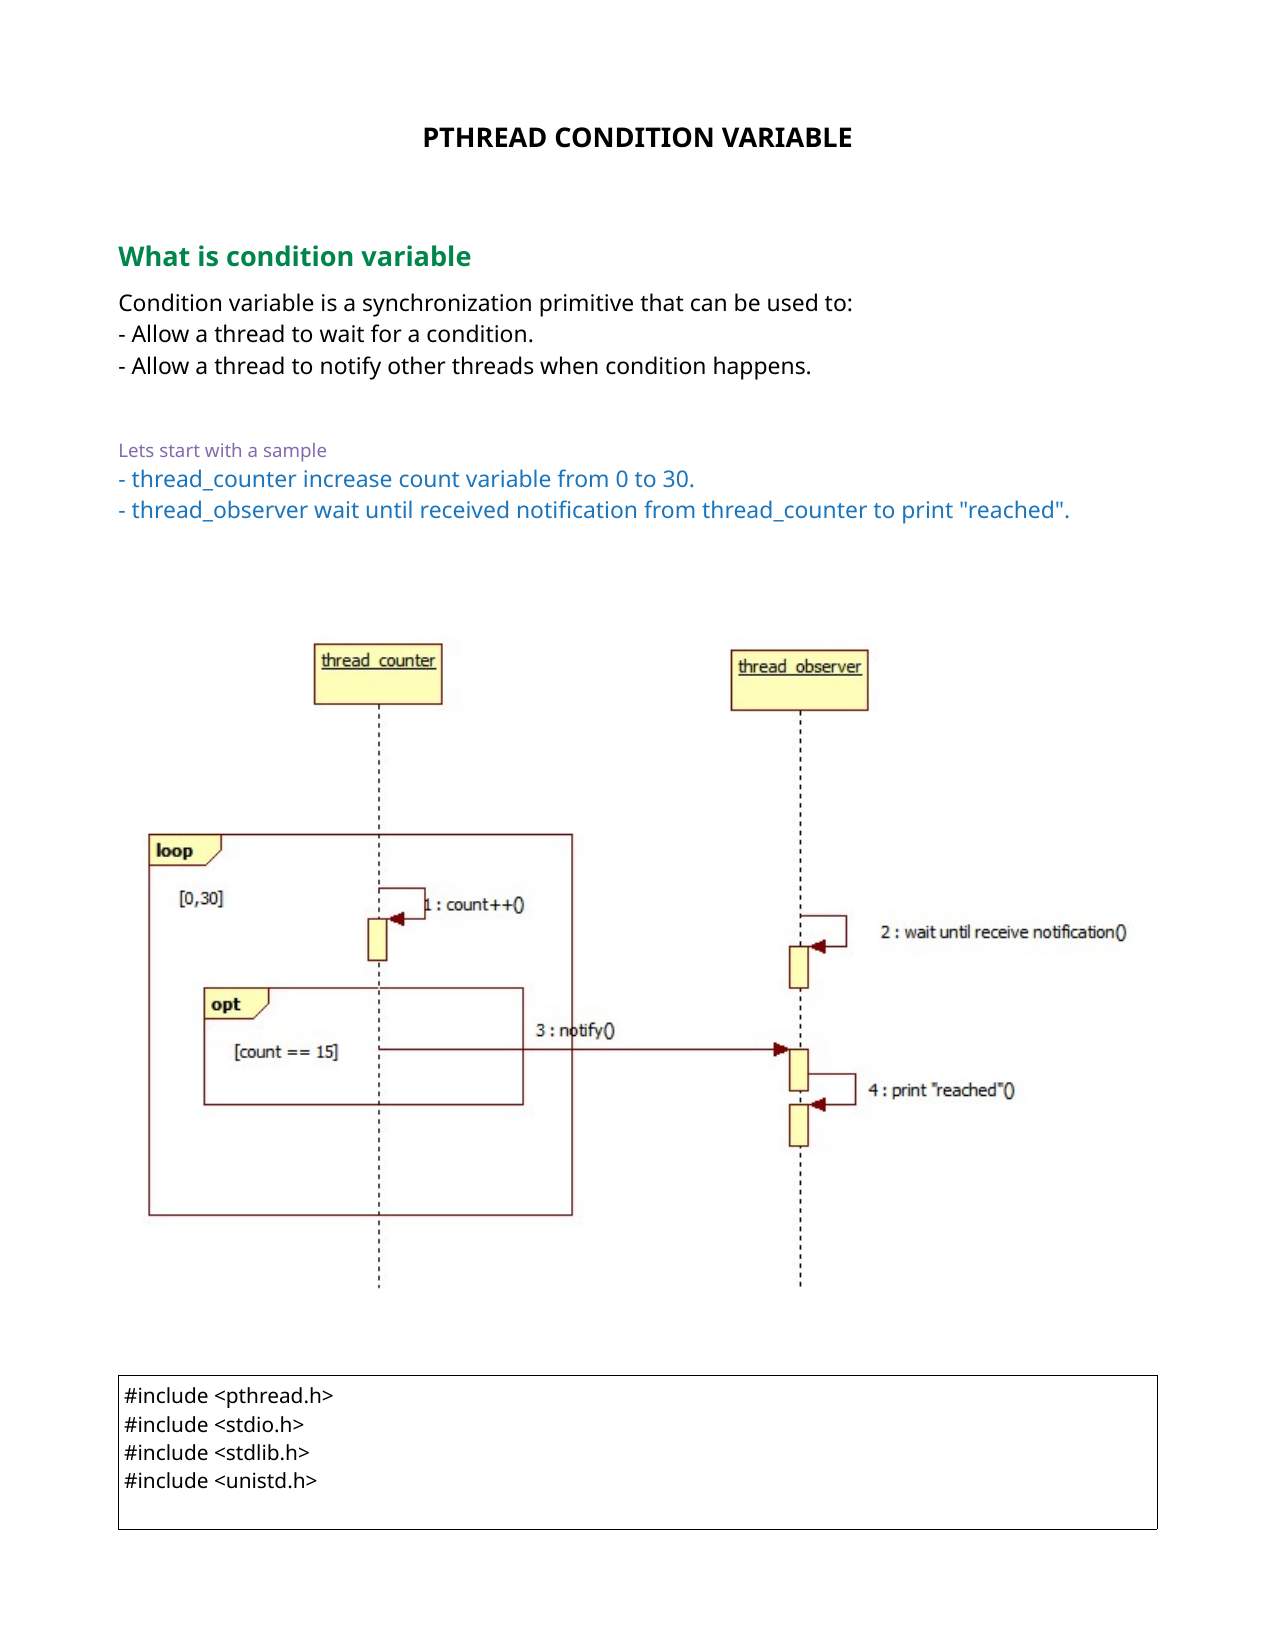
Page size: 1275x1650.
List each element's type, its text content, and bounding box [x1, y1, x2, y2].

text - Allow a thread to notify other threads when condition happens. [118, 349, 1157, 381]
text PTHREAD CONDITION VARIABLE [118, 118, 1157, 155]
subtitle What is condition variable [118, 238, 1157, 274]
picture [118, 613, 1157, 1319]
text - thread_observer wait until received notification from thread_counter to print "reached". [118, 494, 1157, 526]
text - thread_counter increase count variable from 0 to 30. [118, 463, 1157, 494]
text Condition variable is a synchronization primitive that can be used to: [118, 287, 1157, 318]
text - Allow a thread to wait for a condition. [118, 318, 1157, 349]
text Lets start with a sample [118, 438, 1157, 463]
table_header #include <pthread.h> #include <stdio.h> #include <stdlib.h> #include <unistd.h> [119, 1376, 1157, 1529]
